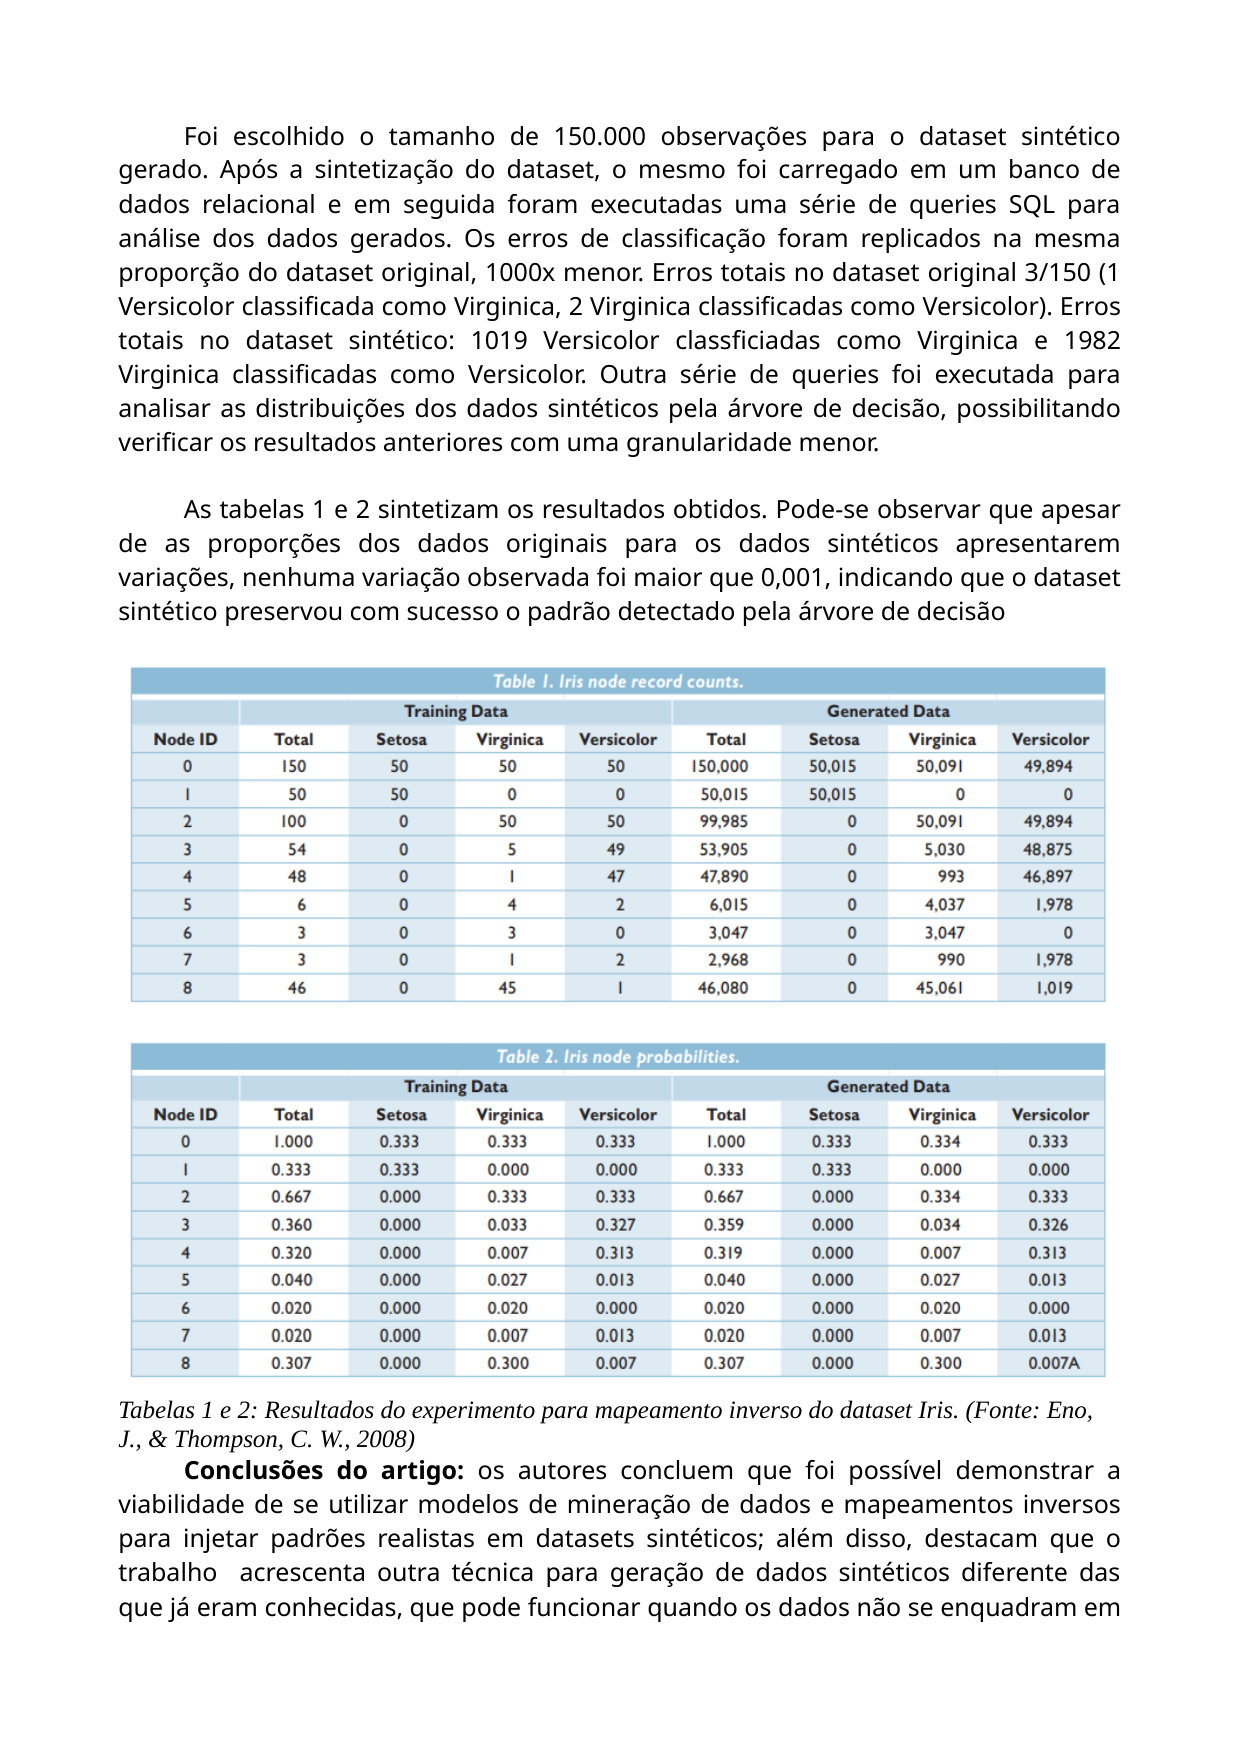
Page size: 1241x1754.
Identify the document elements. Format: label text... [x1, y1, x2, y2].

text As tabelas 1 e 2 sintetizam os resultados obtidos. Pode-se observar que apesar de as proporções dos dados originais para os dados sintéticos apresentarem variações, nenhuma variação observada foi maior que 0,001, indicando que o dataset sintético preservou com sucesso o padrão detectado pela árvore de decisão [118, 491, 1122, 627]
picture [118, 656, 1123, 1396]
text Foi escolhido o tamanho de 150.000 observações para o dataset sintético gerado. Após a sintetização do dataset, o mesmo foi carregado em um banco de dados relacional e em seguida foram executadas uma série de queries SQL para análise dos dados gerados. Os erros de classificação foram replicados na mesma proporção do dataset original, 1000x menor. Erros totais no dataset original 3/150 (1 Versicolor classificada como Virginica, 2 Virginica classificadas como Versicolor). Erros totais no dataset sintético: 1019 Versicolor classficiadas como Virginica e 1982 Virginica classificadas como Versicolor. Outra série de queries foi executada para analisar as distribuições dos dados sintéticos pela árvore de decisão, possibilitando verificar os resultados anteriores com uma granularidade menor. [118, 118, 1122, 459]
text [118, 644, 1122, 656]
text Conclusões do artigo: os autores concluem que foi possível demonstrar a viabilidade de se utilizar modelos de mineração de dados e mapeamentos inversos para injetar padrões realistas em datasets sintéticos; além disso, destacam que o trabalho acrescenta outra técnica para geração de dados sintéticos diferente das que já eram conhecidas, que pode funcionar quando os dados não se enquadram em [118, 1453, 1122, 1623]
text Tabelas 1 e 2: Resultados do experimento para mapeamento inverso do dataset Iris. (Fonte: Eno, J., & Thompson, C. W., 2008) [118, 1396, 1122, 1453]
